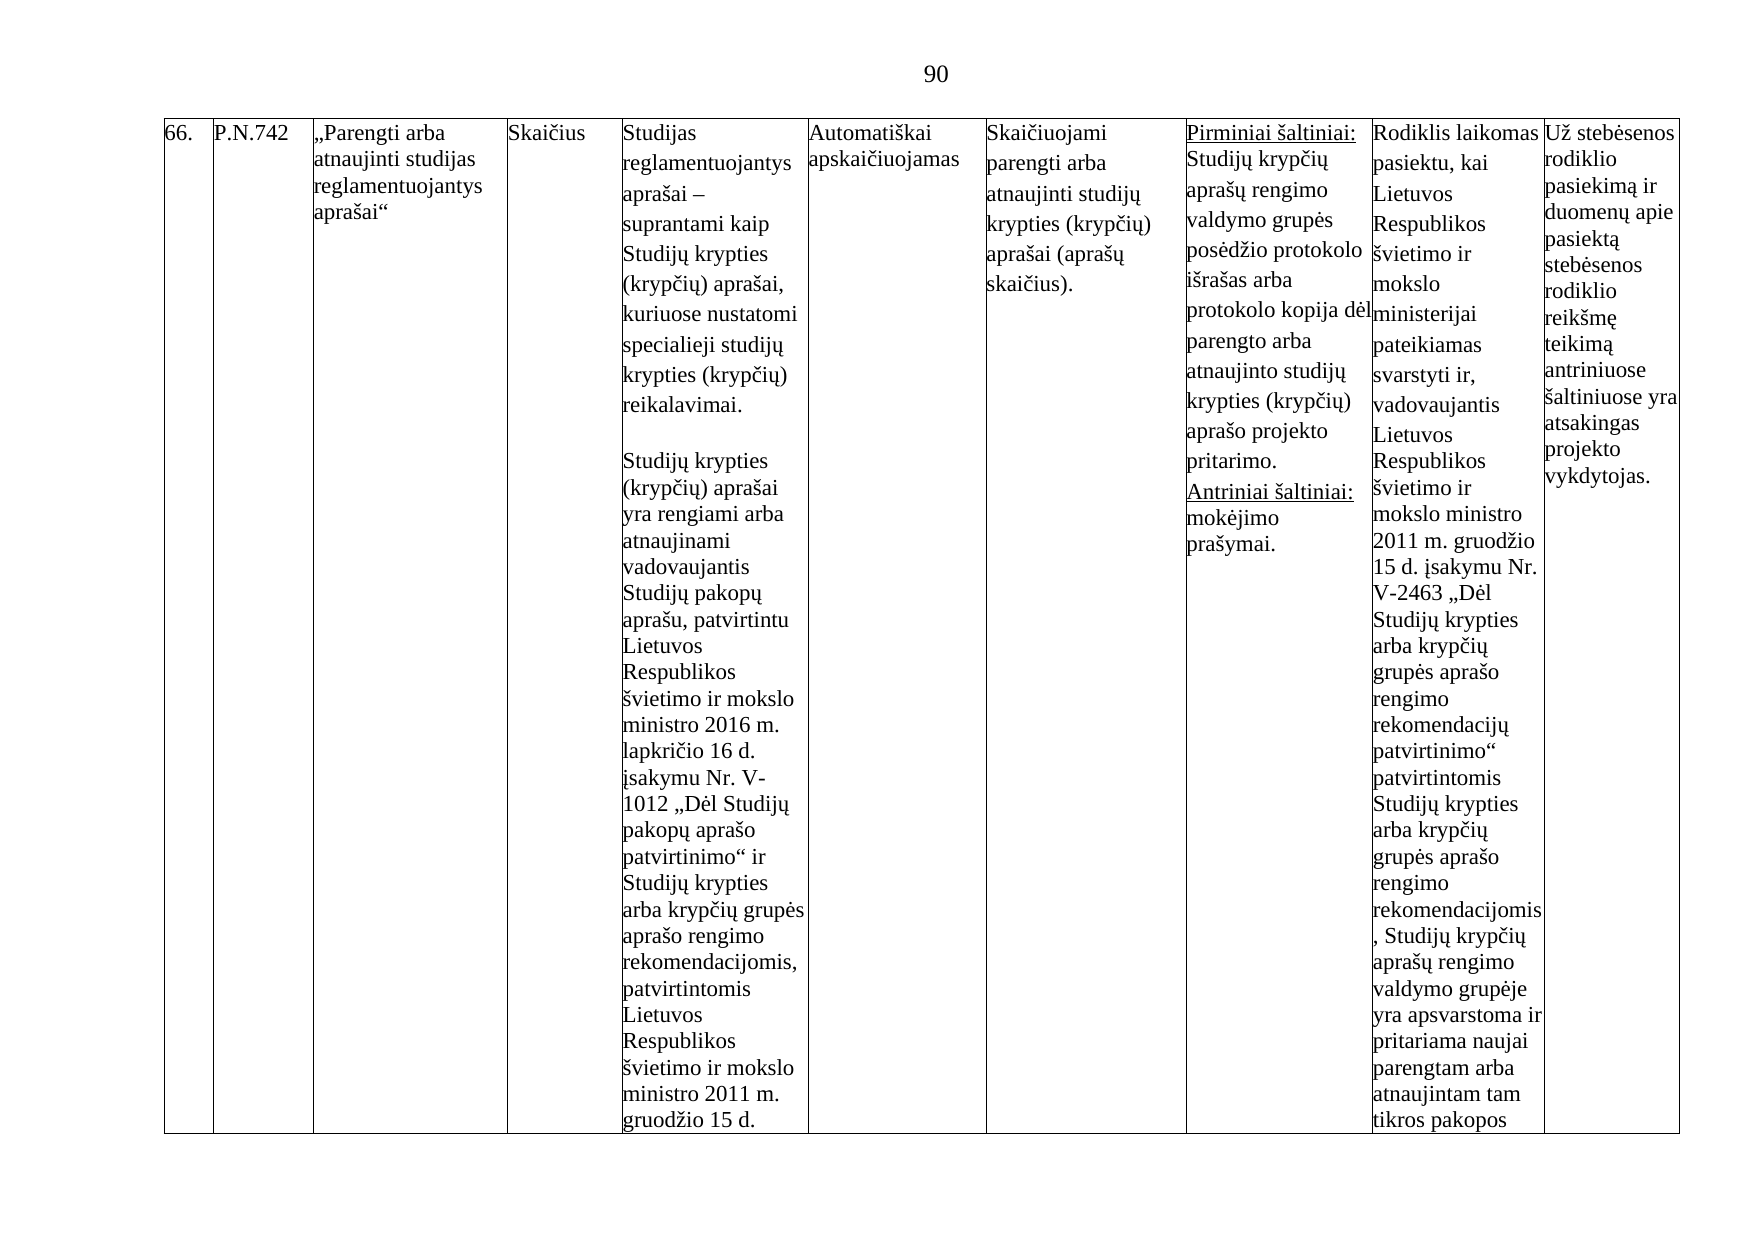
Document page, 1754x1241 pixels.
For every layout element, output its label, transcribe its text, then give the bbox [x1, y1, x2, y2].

table_cell Už stebėsenos rodiklio pasiekimą ir duomenų apie pasiektą stebėsenos rodiklio reikšmę teikimą antriniuose šaltiniuose yra atsakingas projekto vykdytojas. [1545, 119, 1679, 1133]
table_cell Rodiklis laikomas pasiektu, kai Lietuvos Respublikos švietimo ir mokslo ministerijai pateikiamas svarstyti ir, vadovaujantis Lietuvos Respublikos švietimo ir mokslo ministro 2011 m. gruodžio 15 d. įsakymu Nr. V-2463 „Dėl Studijų krypties arba krypčių grupės aprašo rengimo rekomendacijų patvirtinimo“ patvirtintomis Studijų krypties arba krypčių grupės aprašo rengimo rekomendacijomis, Studijų krypčių aprašų rengimo valdymo grupėje yra apsvarstoma ir pritariama naujai parengtam arba atnaujintam tam tikros pakopos [1373, 119, 1544, 1133]
table_cell Studijas reglamentuojantys aprašai – suprantami kaip Studijų krypties (krypčių) aprašai, kuriuose nustatomi specialieji studijų krypties (krypčių) reikalavimai. Studijų krypties (krypčių) aprašai yra rengiami arba atnaujinami vadovaujantis Studijų pakopų aprašu, patvirtintu Lietuvos Respublikos švietimo ir mokslo ministro 2016 m. lapkričio 16 d. įsakymu Nr. V-1012 „Dėl Studijų pakopų aprašo patvirtinimo“ ir Studijų krypties arba krypčių grupės aprašo rengimo rekomendacijomis, patvirtintomis Lietuvos Respublikos švietimo ir mokslo ministro 2011 m. gruodžio 15 d. [623, 119, 808, 1133]
table_cell Skaičiuojami parengti arba atnaujinti studijų krypties (krypčių) aprašai (aprašų skaičius). [987, 119, 1186, 1133]
table_cell P.N.742 [214, 119, 313, 1133]
table_cell Pirminiai šaltiniai: Studijų krypčių aprašų rengimo valdymo grupės posėdžio protokolo išrašas arba protokolo kopija dėl parengto arba atnaujinto studijų krypties (krypčių) aprašo projekto pritarimo. Antriniai šaltiniai: mokėjimo prašymai. [1187, 119, 1372, 1133]
table_cell Automatiškai apskaičiuojamas [809, 119, 986, 1133]
table_cell 66. [165, 119, 213, 1133]
table_cell „Parengti arba atnaujinti studijas reglamentuojantys aprašai“ [314, 119, 507, 1133]
table_cell Skaičius [508, 119, 622, 1133]
